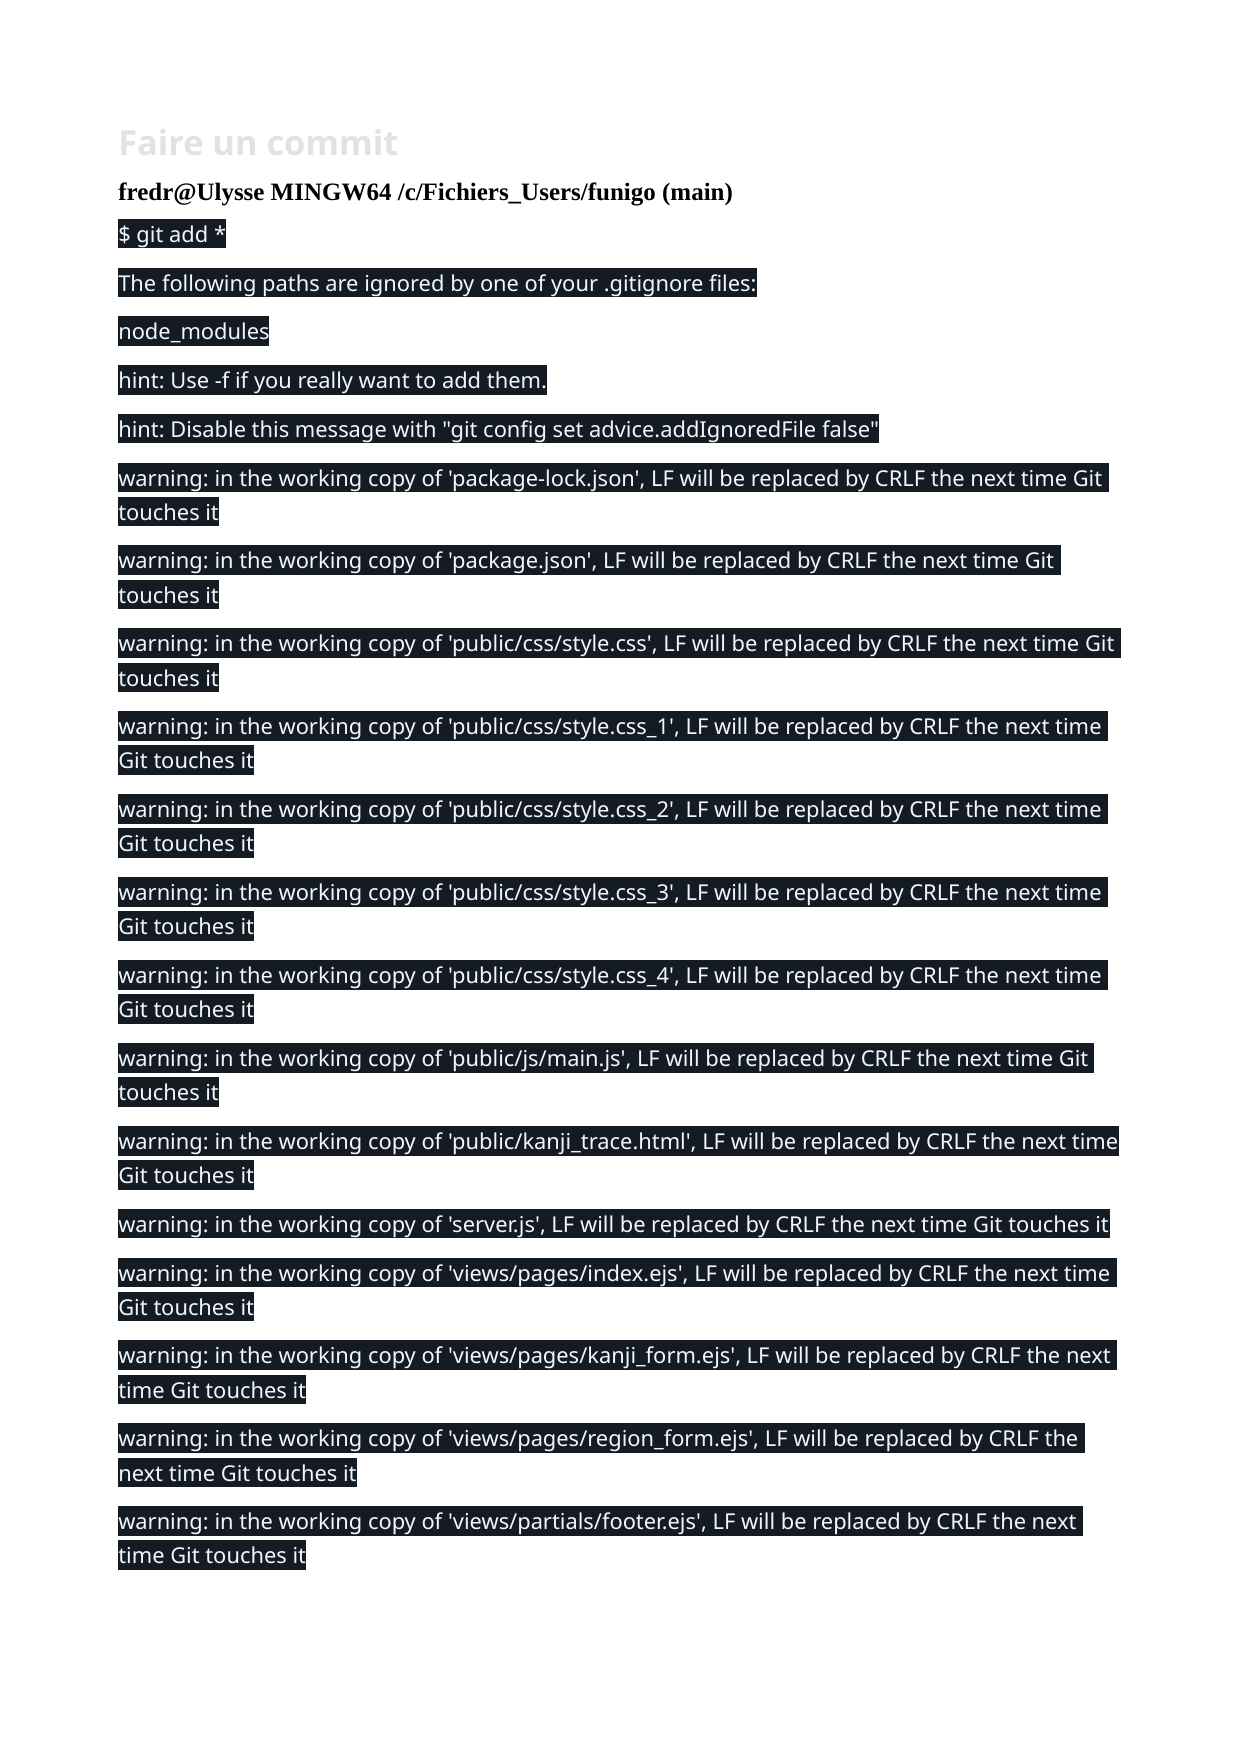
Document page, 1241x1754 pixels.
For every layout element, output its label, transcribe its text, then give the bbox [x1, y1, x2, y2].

text hint: Use -f if you really want to add them. [118, 365, 1122, 395]
text warning: in the working copy of 'package-lock.json', LF will be replaced by CRLF the next time Git touches it [118, 462, 1122, 526]
subtitle Faire un commit [118, 118, 1122, 165]
text warning: in the working copy of 'server.js', LF will be replaced by CRLF the next time Git touches it [118, 1209, 1122, 1238]
text warning: in the working copy of 'public/css/style.css_2', LF will be replaced by CRLF the next time Git touches it [118, 794, 1122, 858]
text warning: in the working copy of 'public/kanji_trace.html', LF will be replaced by CRLF the next time Git touches it [118, 1126, 1122, 1190]
text warning: in the working copy of 'package.json', LF will be replaced by CRLF the next time Git touches it [118, 545, 1122, 609]
text warning: in the working copy of 'public/css/style.css', LF will be replaced by CRLF the next time Git touches it [118, 628, 1122, 692]
text warning: in the working copy of 'views/pages/kanji_form.ejs', LF will be replaced by CRLF the next time Git touches it [118, 1340, 1122, 1404]
text warning: in the working copy of 'public/css/style.css_4', LF will be replaced by CRLF the next time Git touches it [118, 960, 1122, 1024]
text $ git add * [118, 219, 1122, 248]
text The following paths are ignored by one of your .gitignore files: [118, 267, 1122, 297]
text warning: in the working copy of 'views/pages/region_form.ejs', LF will be replaced by CRLF the next time Git touches it [118, 1423, 1122, 1487]
text warning: in the working copy of 'public/css/style.css_3', LF will be replaced by CRLF the next time Git touches it [118, 877, 1122, 941]
text warning: in the working copy of 'public/js/main.js', LF will be replaced by CRLF the next time Git touches it [118, 1043, 1122, 1107]
subtitle fredr@Ulysse MINGW64 /c/Fichiers_Users/funigo (main) [118, 177, 1122, 206]
text hint: Disable this message with "git config set advice.addIgnoredFile false" [118, 414, 1122, 443]
text warning: in the working copy of 'views/pages/index.ejs', LF will be replaced by CRLF the next time Git touches it [118, 1257, 1122, 1321]
text warning: in the working copy of 'public/css/style.css_1', LF will be replaced by CRLF the next time Git touches it [118, 711, 1122, 775]
text node_modules [118, 316, 1122, 346]
text warning: in the working copy of 'views/partials/footer.ejs', LF will be replaced by CRLF the next time Git touches it [118, 1506, 1122, 1570]
